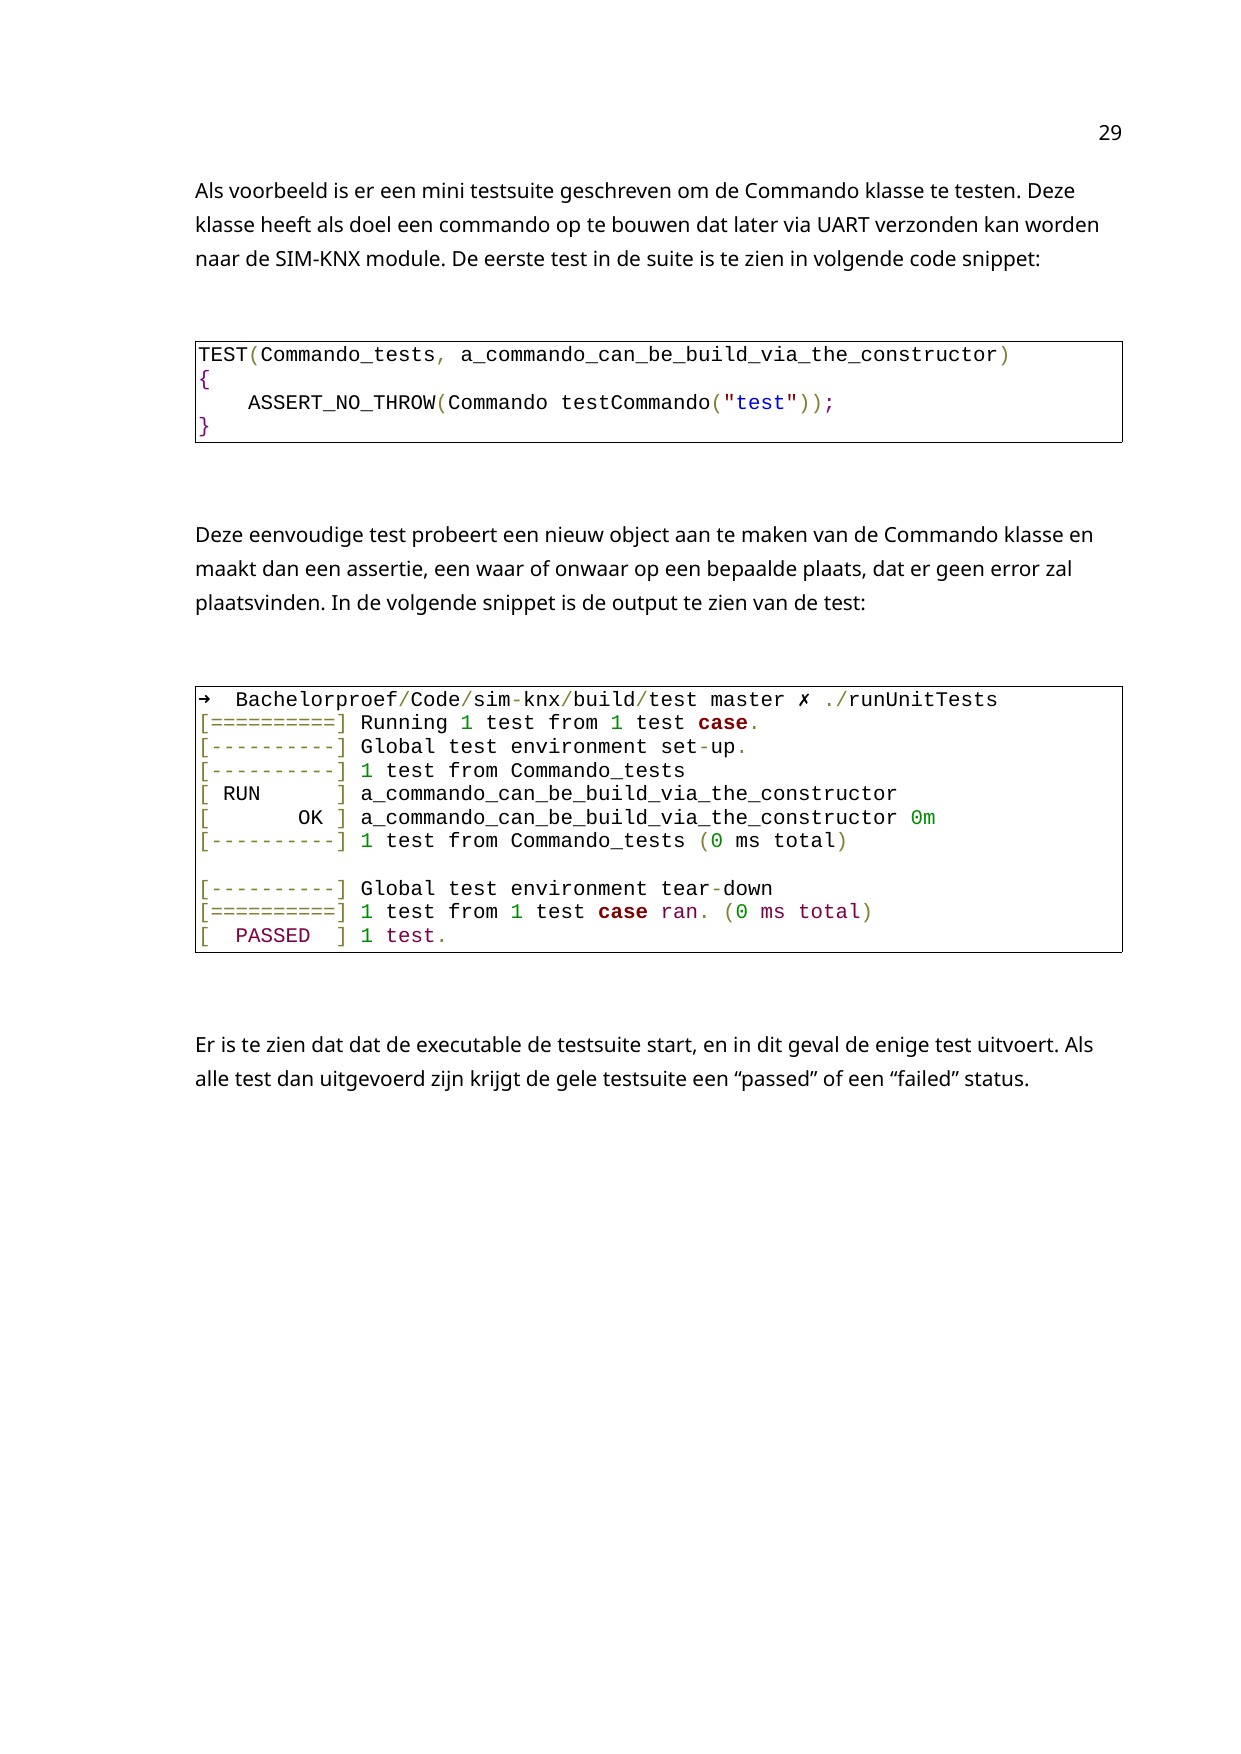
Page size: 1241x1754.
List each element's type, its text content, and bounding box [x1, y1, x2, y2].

text [----------] Global test environment tear-down [196, 875, 1122, 898]
text Als voorbeeld is er een mini testsuite geschreven om de Commando klasse te testen. Deze klasse heeft als doel een commando op te bouwen dat later via UART verzonden kan worden naar de SIM-KNX module. De eerste test in de suite is te zien in volgende code snippet: [195, 176, 1122, 273]
text [----------] 1 test from Commando_tests [196, 757, 1122, 780]
text [ RUN ] a_commando_can_be_build_via_the_constructor [196, 780, 1122, 804]
text } [196, 412, 1122, 442]
text Deze eenvoudige test probeert een nieuw object aan te maken van de Commando klasse en maakt dan een assertie, een waar of onwaar op een bepaalde plaats, dat er geen error zal plaatsvinden. In de volgende snippet is de output te zien van de test: [195, 520, 1122, 617]
text ➜ Bachelorproef/Code/sim-knx/build/test master ✗ ./runUnitTests [196, 687, 1122, 709]
text [ PASSED ] 1 test. [196, 922, 1122, 952]
text [==========] 1 test from 1 test case ran. (0 ms total) [196, 898, 1122, 922]
text [ OK ] a_commando_can_be_build_via_the_constructor 0m [196, 804, 1122, 827]
text [----------] 1 test from Commando_tests (0 ms total) [196, 827, 1122, 851]
text Er is te zien dat dat de executable de testsuite start, en in dit geval de enige test uitvoert. Als alle test dan uitgevoerd zijn krijgt de gele testsuite een “passed” of een “failed” status. [195, 1030, 1122, 1092]
text TEST(Commando_tests, a_commando_can_be_build_via_the_constructor) [196, 342, 1122, 365]
text { [196, 365, 1122, 389]
text ASSERT_NO_THROW(Commando testCommando("test")); [196, 389, 1122, 412]
text [----------] Global test environment set-up. [196, 733, 1122, 757]
text [==========] Running 1 test from 1 test case. [196, 709, 1122, 733]
